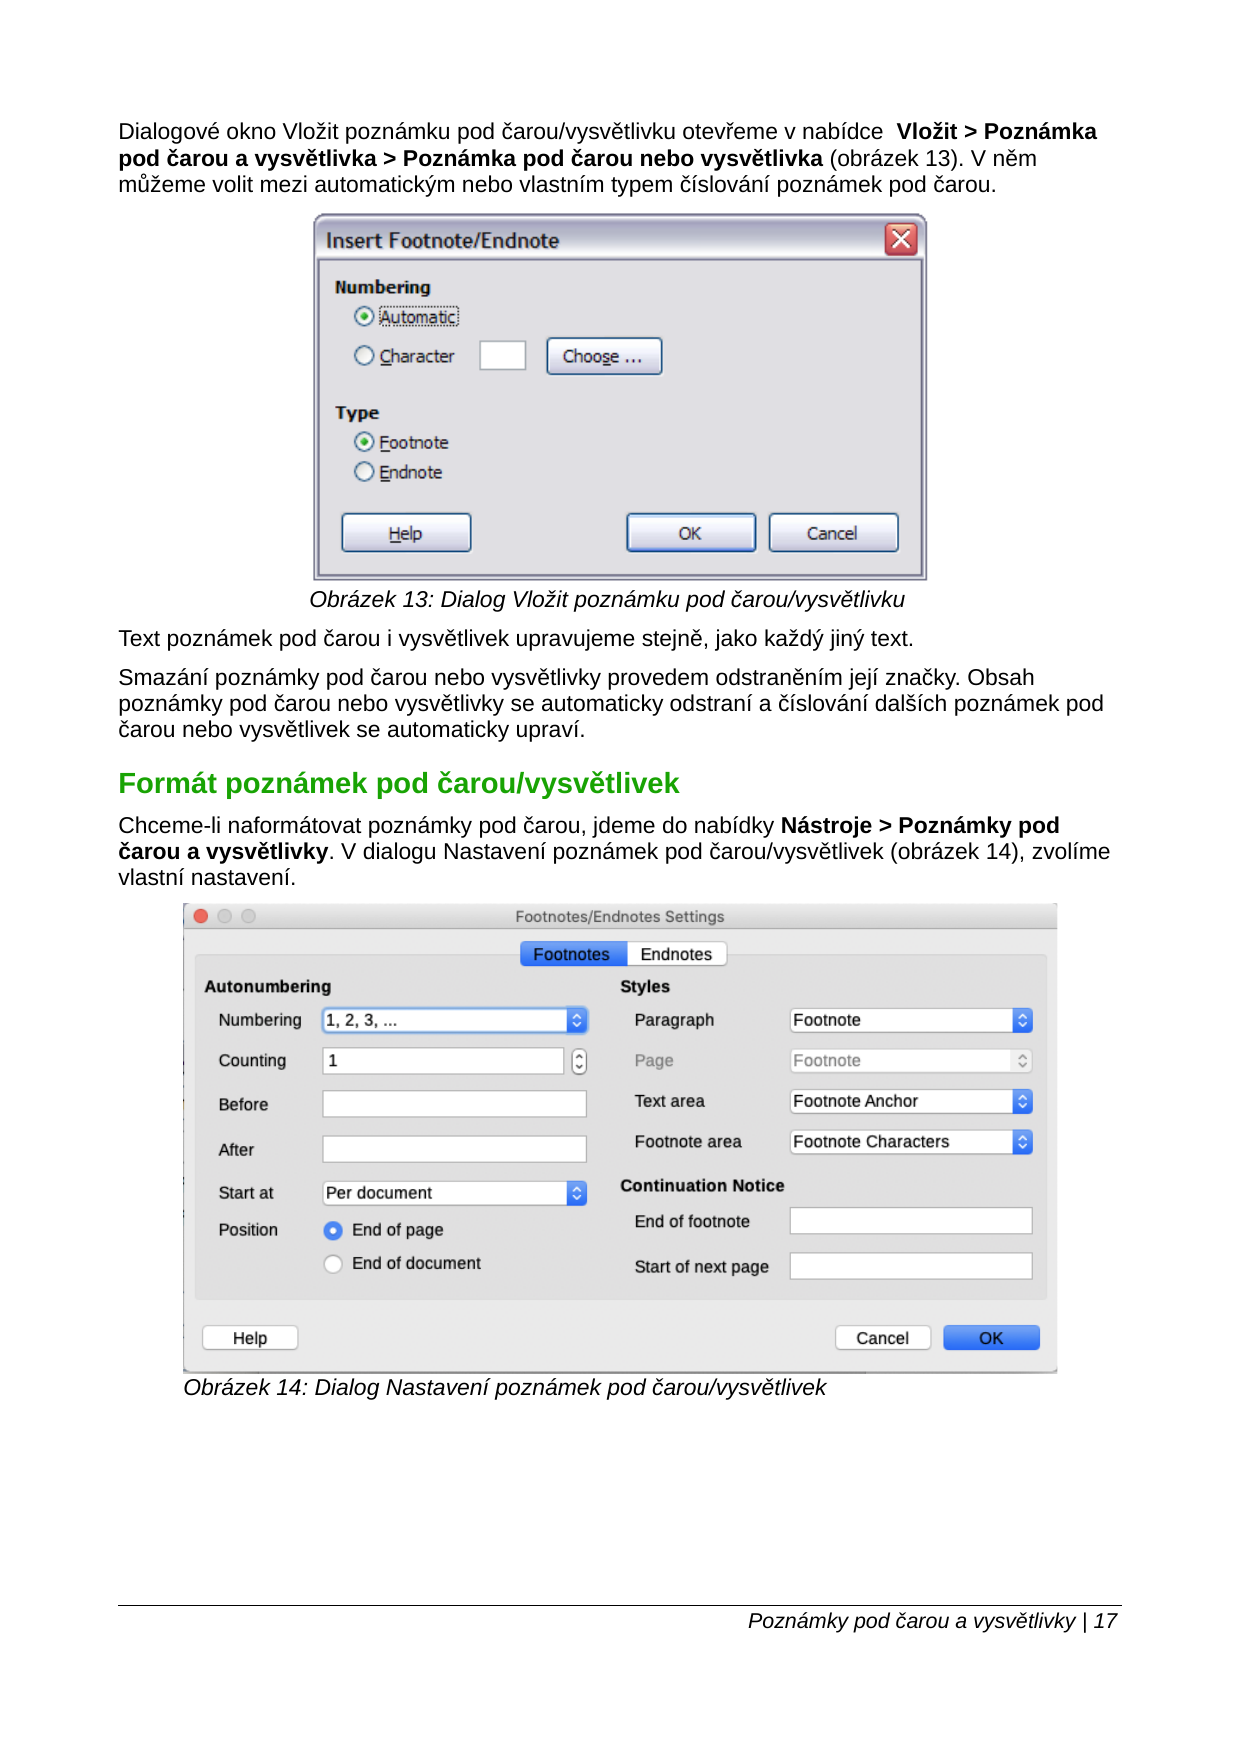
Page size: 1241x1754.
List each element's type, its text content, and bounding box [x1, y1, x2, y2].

text Smazání poznámky pod čarou nebo vysvětlivky provedem odstraněním její značky. Obsah poznámky pod čarou nebo vysvětlivky se automaticky odstraní a číslování dalších poznámek pod čarou nebo vysvětlivek se automaticky upraví. [118, 663, 1122, 743]
text Text poznámek pod čarou i vysvětlivek upravujeme stejně, jako každý jiný text. [118, 625, 1122, 651]
subtitle Formát poznámek pod čarou/vysvětlivek [118, 766, 1122, 800]
text Obrázek 13: Dialog Vložit poznámku pod čarou/vysvětlivku [309, 587, 931, 613]
text Chceme-li naformátovat poznámky pod čarou, jdeme do nabídky Nástroje > Poznámky pod čarou a vysvětlivky. V dialogu Nastavení poznámek pod čarou/vysvětlivek (obrázek 14), zvolíme vlastní nastavení. [118, 812, 1122, 891]
text Obrázek 14: Dialog Nastavení poznámek pod čarou/vysvětlivek [183, 1374, 1057, 1400]
picture [309, 209, 932, 587]
text Dialogové okno Vložit poznámku pod čarou/vysvětlivku otevřeme v nabídce Vložit > Poznámka pod čarou a vysvětlivka > Poznámka pod čarou nebo vysvětlivka (obrázek 13). V něm můžeme volit mezi automatickým nebo vlastním typem číslování poznámek pod čarou. [118, 118, 1122, 197]
picture [183, 903, 1058, 1374]
